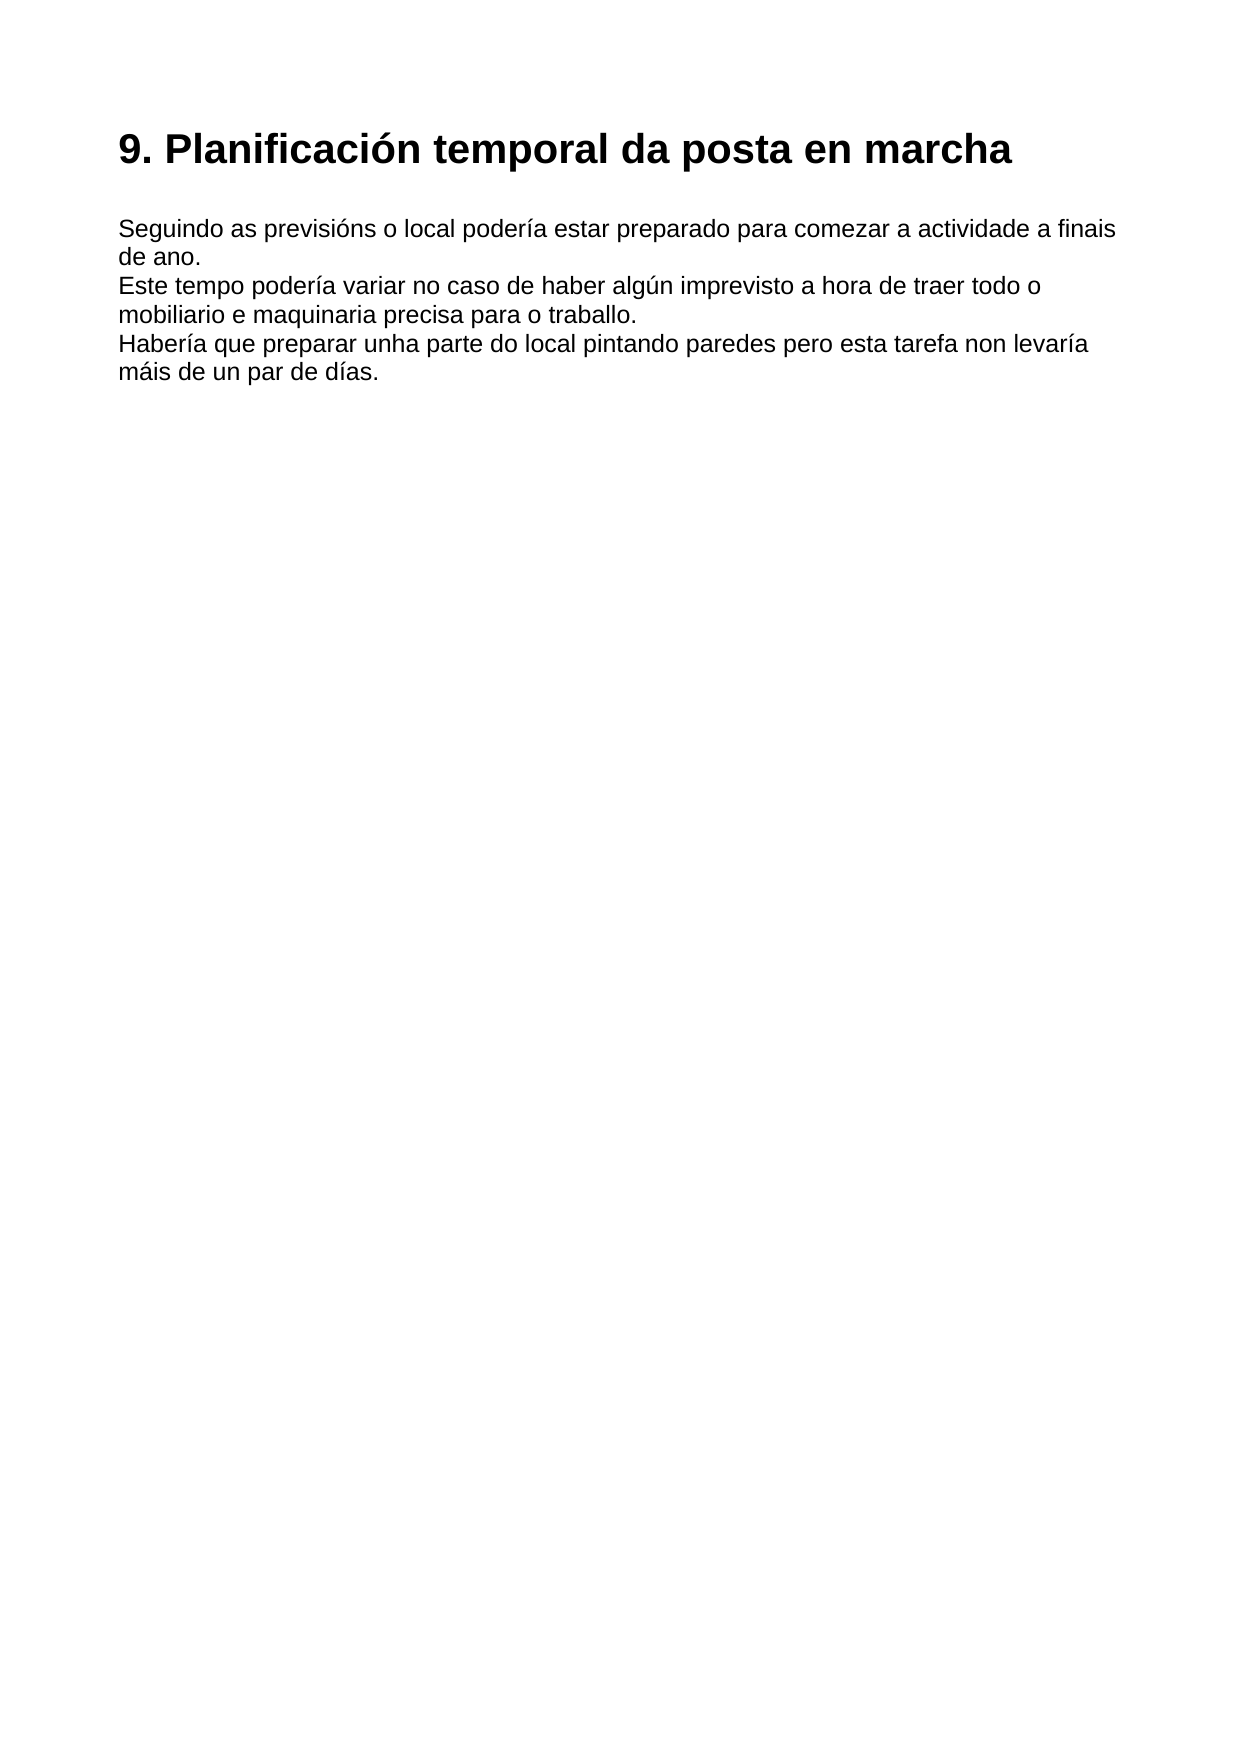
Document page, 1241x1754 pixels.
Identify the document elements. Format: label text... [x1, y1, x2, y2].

text Seguindo as previsións o local podería estar preparado para comezar a actividade a finais de ano. Este tempo podería variar no caso de haber algún imprevisto a hora de traer todo o mobiliario e maquinaria precisa para o traballo. Habería que preparar unha parte do local pintando paredes pero esta tarefa non levaría máis de un par de días. [118, 213, 1122, 386]
text 9. Planificación temporal da posta en marcha [118, 124, 1122, 172]
